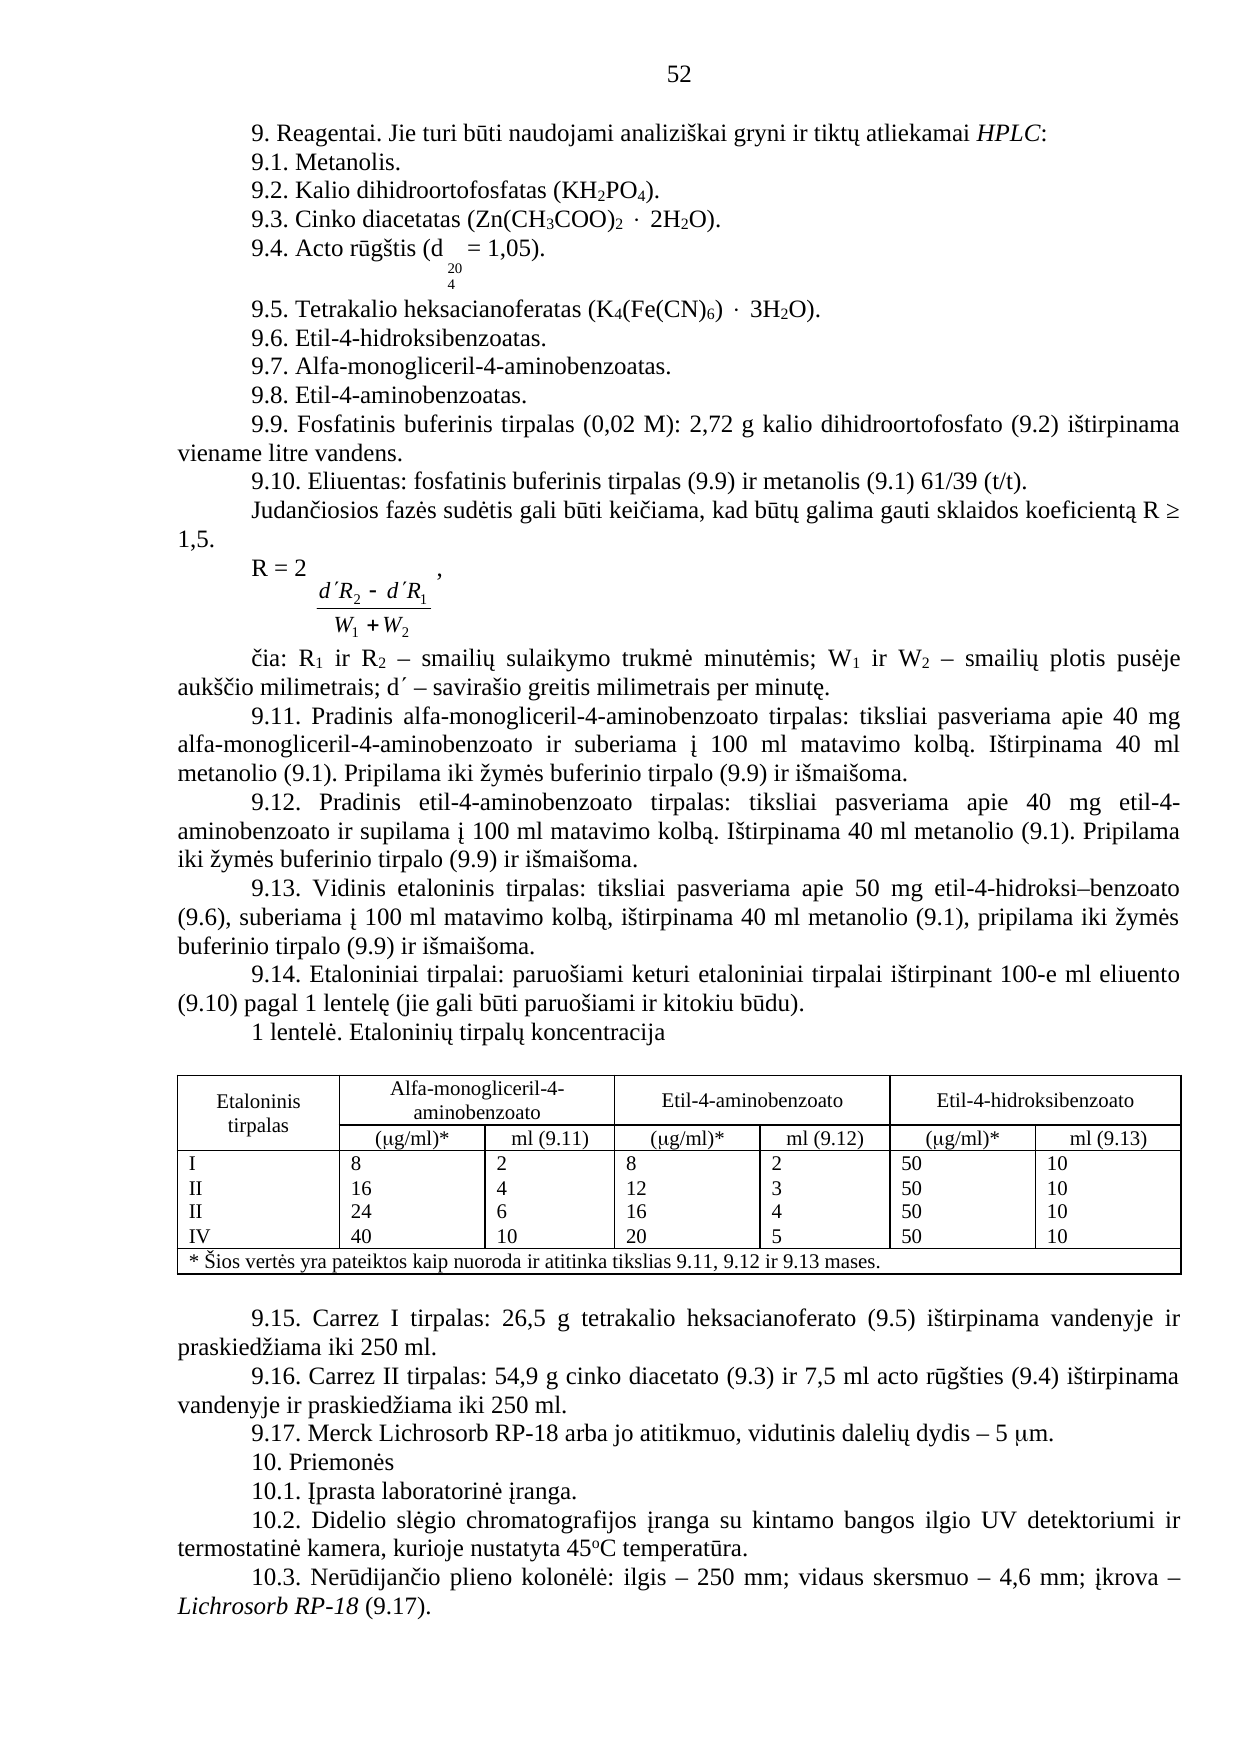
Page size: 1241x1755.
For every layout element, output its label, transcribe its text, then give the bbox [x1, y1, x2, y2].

table_cell ml (9.13) [1036, 1126, 1180, 1150]
table_cell ml (9.11) [486, 1126, 614, 1150]
text 9.14. Etaloniniai tirpalai: paruošiami keturi etaloniniai tirpalai ištirpinant 100-e ml eliuento (9.10) pagal 1 lentelę (jie gali būti paruošiami ir kitokiu būdu). [177, 959, 1181, 1017]
table_cell (g/ml)* [891, 1126, 1035, 1150]
table_cell (g/ml)* [340, 1126, 484, 1150]
table_header Etil-4-hidroksibenzoato [891, 1076, 1180, 1124]
text 9.7. Alfa-monogliceril-4-aminobenzoatas. [177, 351, 1181, 380]
table_cell 8 12 16 20 [615, 1151, 759, 1248]
table_header Etil-4-aminobenzoato [615, 1076, 889, 1124]
table_cell 2 4 6 10 [486, 1151, 614, 1248]
table_cell 2 3 4 5 [761, 1151, 889, 1248]
text 9.6. Etil-4-hidroksibenzoatas. [177, 323, 1181, 351]
text 9.15. Carrez I tirpalas: 26,5 g tetrakalio heksacianoferato (9.5) ištirpinama vandenyje ir praskiedžiama iki 250 ml. [177, 1303, 1181, 1361]
text 9.4. Acto rūgštis (d= 1,05). [177, 233, 1181, 294]
text 9. Reagentai. Jie turi būti naudojami analiziškai gryni ir tiktų atliekamai HPLC: [177, 118, 1181, 147]
text 1 lentelė. Etaloninių tirpalų koncentracija [177, 1017, 1181, 1046]
table_cell 10 10 10 10 [1036, 1151, 1180, 1248]
text 10.1. Įprasta laboratorinė įranga. [177, 1476, 1181, 1505]
text 9.1. Metanolis. [177, 147, 1181, 176]
text 9.3. Cinko diacetatas (Zn(CH3COO)2  2H2O). [177, 204, 1181, 233]
text 9.5. Tetrakalio heksacianoferatas (K4(Fe(CN)6)  3H2O). [177, 294, 1181, 323]
text 9.16. Carrez II tirpalas: 54,9 g cinko diacetato (9.3) ir 7,5 ml acto rūgšties (9.4) ištirpinama vandenyje ir praskiedžiama iki 250 ml. [177, 1361, 1181, 1418]
text 10.3. Nerūdijančio plieno kolonėlė: ilgis – 250 mm; vidaus skersmuo – 4,6 mm; įkrova – Lichrosorb RP-18 (9.17). [177, 1562, 1181, 1620]
table_cell 8 16 24 40 [340, 1151, 484, 1248]
text 9.12. Pradinis etil-4-aminobenzoato tirpalas: tiksliai pasveriama apie 40 mg etil-4-aminobenzoato ir supilama į 100 ml matavimo kolbą. Ištirpinama 40 ml metanolio (9.1). Pripilama iki žymės buferinio tirpalo (9.9) ir išmaišoma. [177, 787, 1181, 873]
text Judančiosios fazės sudėtis gali būti keičiama, kad būtų galima gauti sklaidos koeficientą R ≥ 1,5. [177, 495, 1181, 553]
text 9.11. Pradinis alfa-monogliceril-4-aminobenzoato tirpalas: tiksliai pasveriama apie 40 mg alfa-monogliceril-4-aminobenzoato ir suberiama į 100 ml matavimo kolbą. Ištirpinama 40 ml metanolio (9.1). Pripilama iki žymės buferinio tirpalo (9.9) ir išmaišoma. [177, 701, 1181, 787]
text 9.2. Kalio dihidroortofosfatas (KH2PO4). [177, 176, 1181, 204]
text R = 2 , [177, 553, 1181, 643]
table_cell ml (9.12) [761, 1126, 889, 1150]
text 9.8. Etil-4-aminobenzoatas. [177, 380, 1181, 409]
table_cell 50 50 50 50 [891, 1151, 1035, 1248]
text 10.2. Didelio slėgio chromatografijos įranga su kintamo bangos ilgio UV detektoriumi ir termostatinė kamera, kurioje nustatyta 45oC temperatūra. [177, 1505, 1181, 1562]
table_header Alfa-monogliceril-4-aminobenzoato [340, 1076, 614, 1124]
text 9.13. Vidinis etaloninis tirpalas: tiksliai pasveriama apie 50 mg etil-4-hidroksi–benzoato (9.6), suberiama į 100 ml matavimo kolbą, ištirpinama 40 ml metanolio (9.1), pripilama iki žymės buferinio tirpalo (9.9) ir išmaišoma. [177, 873, 1181, 959]
text 9.9. Fosfatinis buferinis tirpalas (0,02 M): 2,72 g kalio dihidroortofosfato (9.2) ištirpinama viename litre vandens. [177, 409, 1181, 466]
text 9.17. Merck Lichrosorb RP-18 arba jo atitikmuo, vidutinis dalelių dydis – 5 m. [177, 1418, 1181, 1447]
table_cell * Šios vertės yra pateiktos kaip nuoroda ir atitinka tikslias 9.11, 9.12 ir 9.13 mases. [178, 1249, 1180, 1273]
table_cell I II II IV [178, 1151, 339, 1248]
table_header Etaloninis tirpalas [178, 1076, 339, 1150]
text 9.10. Eliuentas: fosfatinis buferinis tirpalas (9.9) ir metanolis (9.1) 61/39 (t/t). [177, 466, 1181, 495]
text čia: R1 ir R2 – smailių sulaikymo trukmė minutėmis; W1 ir W2 – smailių plotis pusėje aukščio milimetrais; d – savirašio greitis milimetrais per minutę. [177, 643, 1181, 701]
table_cell (g/ml)* [615, 1126, 759, 1150]
text 10. Priemonės [177, 1447, 1181, 1476]
